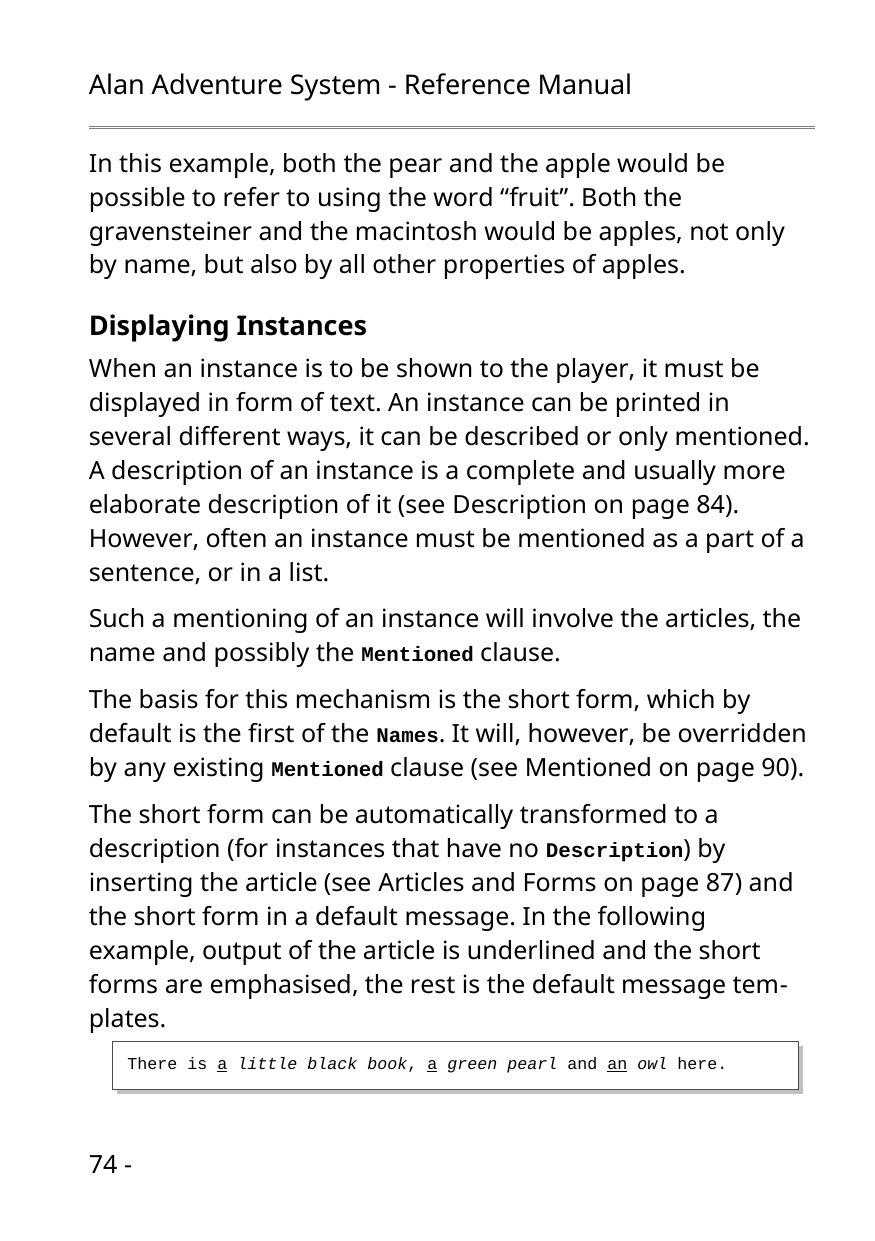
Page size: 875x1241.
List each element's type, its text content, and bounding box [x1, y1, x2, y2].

text When an instance is to be shown to the player, it must be displayed in form of text. An instance can be printed in several different ways, it can be described or only mentioned. A description of an instance is a complete and usually more elaborate description of it (see Description on page 64). However, often an instance must be mentioned as a part of a sentence, or in a list. [88, 351, 815, 588]
text Such a mentioning of an instance will involve the articles, the name and possibly the Mentioned clause. [88, 601, 815, 669]
text The short form can be automatically transformed to a description (for instances that have no Description) by inserting the article (see Articles and Forms on page 66) and the short form in a default message. In the following example, output of the article is underlined and the short forms are emphasised, the rest is the default message tem­plates. [88, 797, 815, 1035]
text The basis for this mechanism is the short form, which by default is the first of the Names. It will, however, be overridden by any existing Mentioned clause (see Mentioned on page 69). [88, 682, 815, 784]
subtitle Displaying Instances [88, 307, 815, 344]
text In this example, both the pear and the apple would be possible to refer to using the word “fruit”. Both the gravensteiner and the macintosh would be apples, not only by name, but also by all other properties of apples. [88, 146, 815, 281]
text There is a little black book, a green pearl and an owl here. [113, 1042, 798, 1089]
